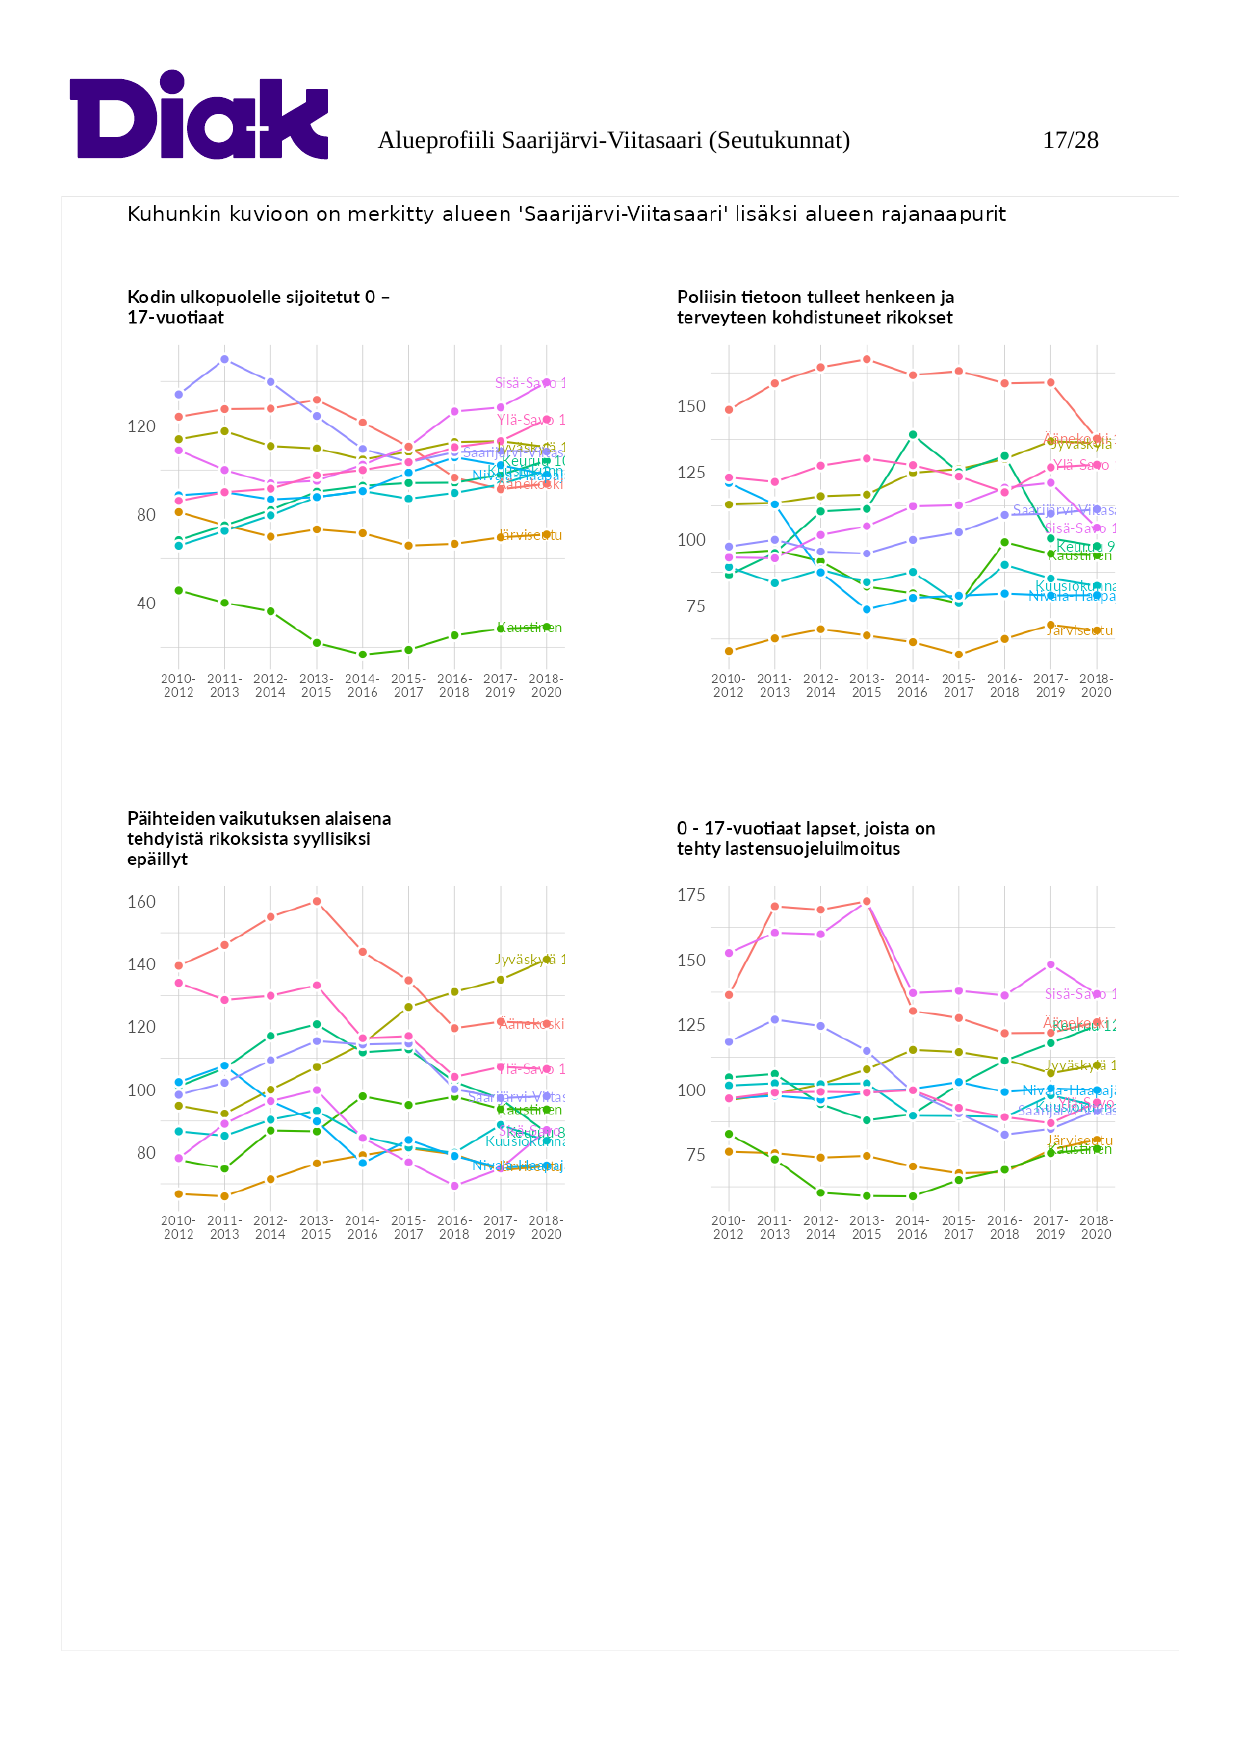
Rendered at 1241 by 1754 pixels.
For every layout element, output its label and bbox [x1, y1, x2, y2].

picture [61, 196, 1179, 1651]
